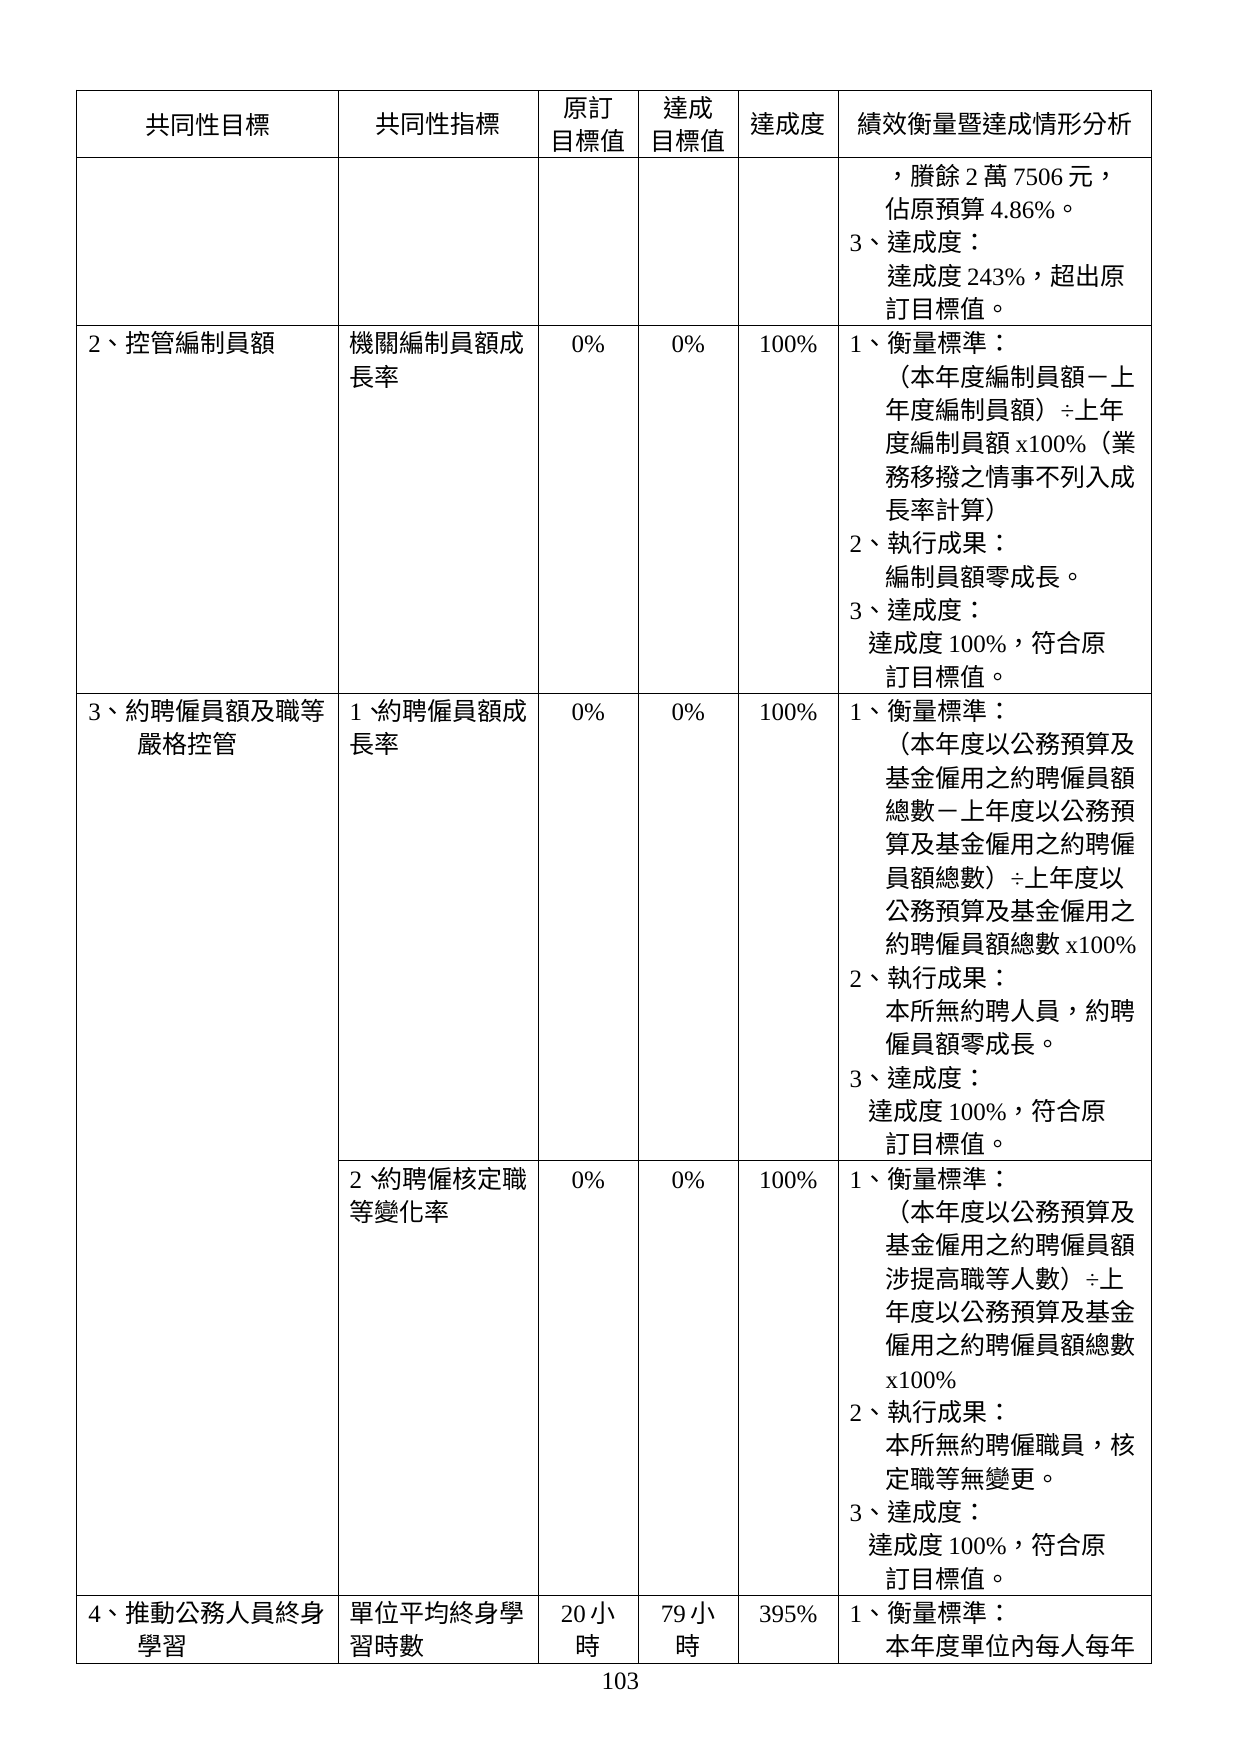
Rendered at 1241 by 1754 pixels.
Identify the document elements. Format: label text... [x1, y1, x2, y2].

table_cell 推動公務人員終身學習 [77, 1596, 338, 1662]
table_cell 約聘僱員額及職等嚴格控管 [77, 694, 338, 1595]
table_cell 單位平均終身學習時數 [339, 1596, 538, 1662]
table_cell [77, 158, 338, 325]
table_cell ，賸餘2萬7506元，佔原預算4.86%。 3、達成度： 達成度243%，超出原 訂目標值。 [839, 158, 1151, 325]
table_cell 控管編制員額 [77, 326, 338, 693]
table_header 績效衡量暨達成情形分析 [839, 91, 1151, 157]
table_cell [539, 158, 638, 325]
table_cell 1、衡量標準： （本年度以公務預算及基金僱用之約聘僱員額總數－上年度以公務預算及基金僱用之約聘僱員額總數）÷上年度以公務預算及基金僱用之約聘僱員額總數x100% 2、執行成果： 本所無約聘人員，約聘僱員額零成長。 3、達成度： 達成度100%，符合原 訂目標值。 [839, 694, 1151, 1160]
table_cell 0% [639, 326, 738, 693]
table_header 達成 目標值 [639, 91, 738, 157]
table_header 共同性目標 [77, 91, 338, 157]
table_cell 機關編制員額成長率 [339, 326, 538, 693]
table_cell 1、衡量標準： （本年度編制員額－上年度編制員額）÷上年度編制員額x100%（業務移撥之情事不列入成長率計算） 2、執行成果： 編制員額零成長。 3、達成度： 達成度100%，符合原 訂目標值。 [839, 326, 1151, 693]
table_cell 79小時 [639, 1596, 738, 1662]
table_cell 100% [739, 694, 838, 1160]
table_cell 1、衡量標準： 本年度單位內每人每年 [839, 1596, 1151, 1662]
table_cell 1、衡量標準： （本年度以公務預算及基金僱用之約聘僱員額涉提高職等人數）÷上年度以公務預算及基金僱用之約聘僱員額總數x100% 2、執行成果： 本所無約聘僱職員，核定職等無變更。 3、達成度： 達成度100%，符合原 訂目標值。 [839, 1161, 1151, 1595]
table_cell 0% [539, 694, 638, 1160]
table_cell 395% [739, 1596, 838, 1662]
table_header 達成度 [739, 91, 838, 157]
table_cell 20小時 [539, 1596, 638, 1662]
table_cell 100% [739, 1161, 838, 1595]
table_cell 0% [639, 1161, 738, 1595]
table_cell [339, 158, 538, 325]
table_cell 100% [739, 326, 838, 693]
table_header 共同性指標 [339, 91, 538, 157]
table_header 原訂 目標值 [539, 91, 638, 157]
table_cell 1、約聘僱員額成長率 [339, 694, 538, 1160]
table_cell [639, 158, 738, 325]
table_cell 2、約聘僱核定職等變化率 [339, 1161, 538, 1595]
table_cell 0% [539, 1161, 638, 1595]
table_cell 0% [639, 694, 738, 1160]
table_cell [739, 158, 838, 325]
table_cell 0% [539, 326, 638, 693]
